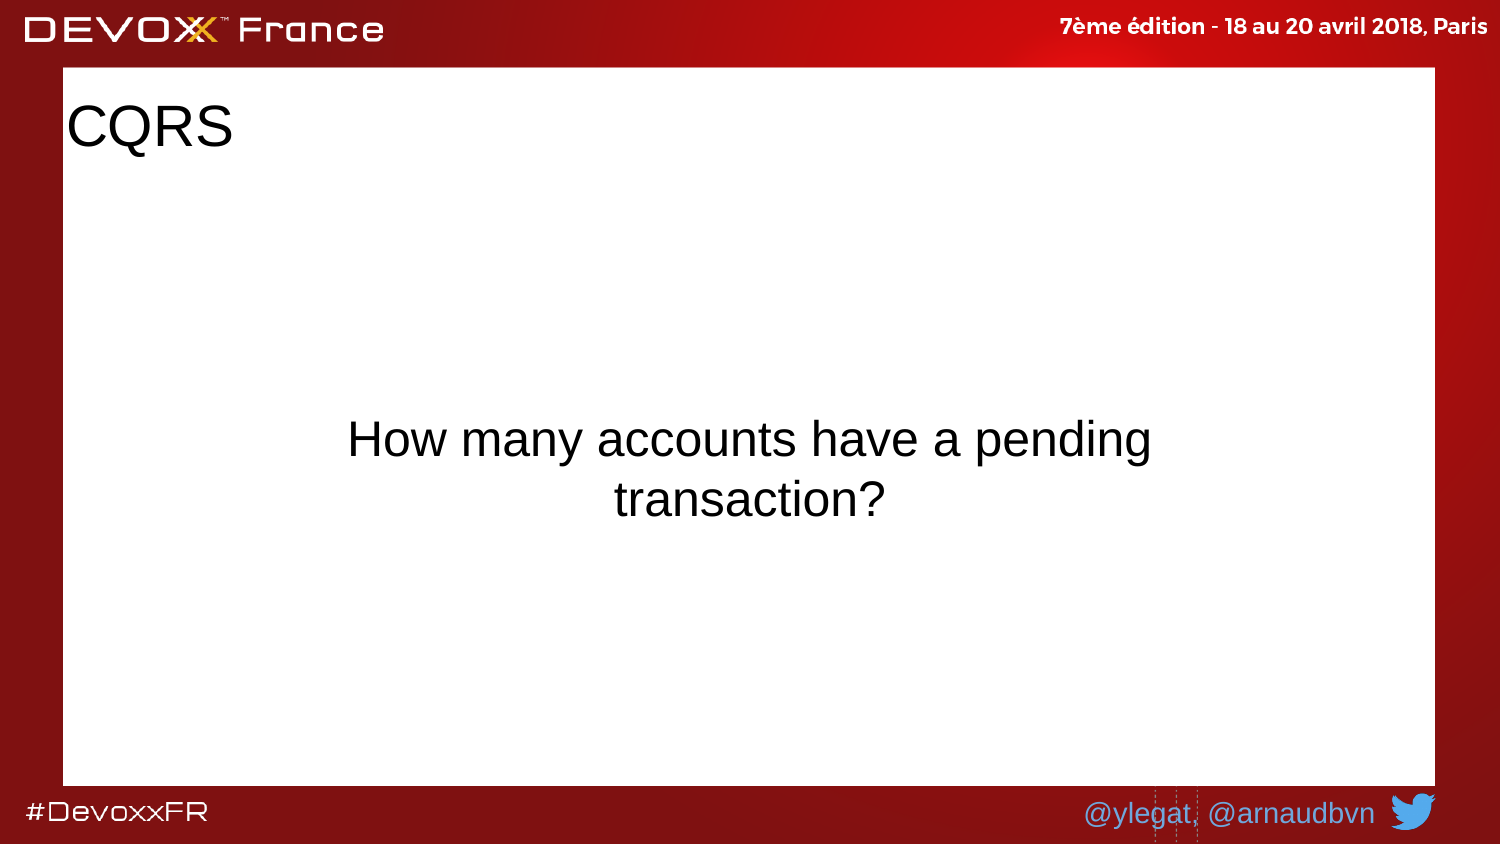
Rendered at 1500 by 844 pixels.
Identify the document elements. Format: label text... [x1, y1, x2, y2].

text_box @ylegat, @arnaudbvn [1068, 779, 1399, 844]
title CQRS [51, 72, 1449, 167]
picture [0, 0, 1500, 844]
text_box How many accounts have a pending transaction? [260, 390, 1239, 453]
